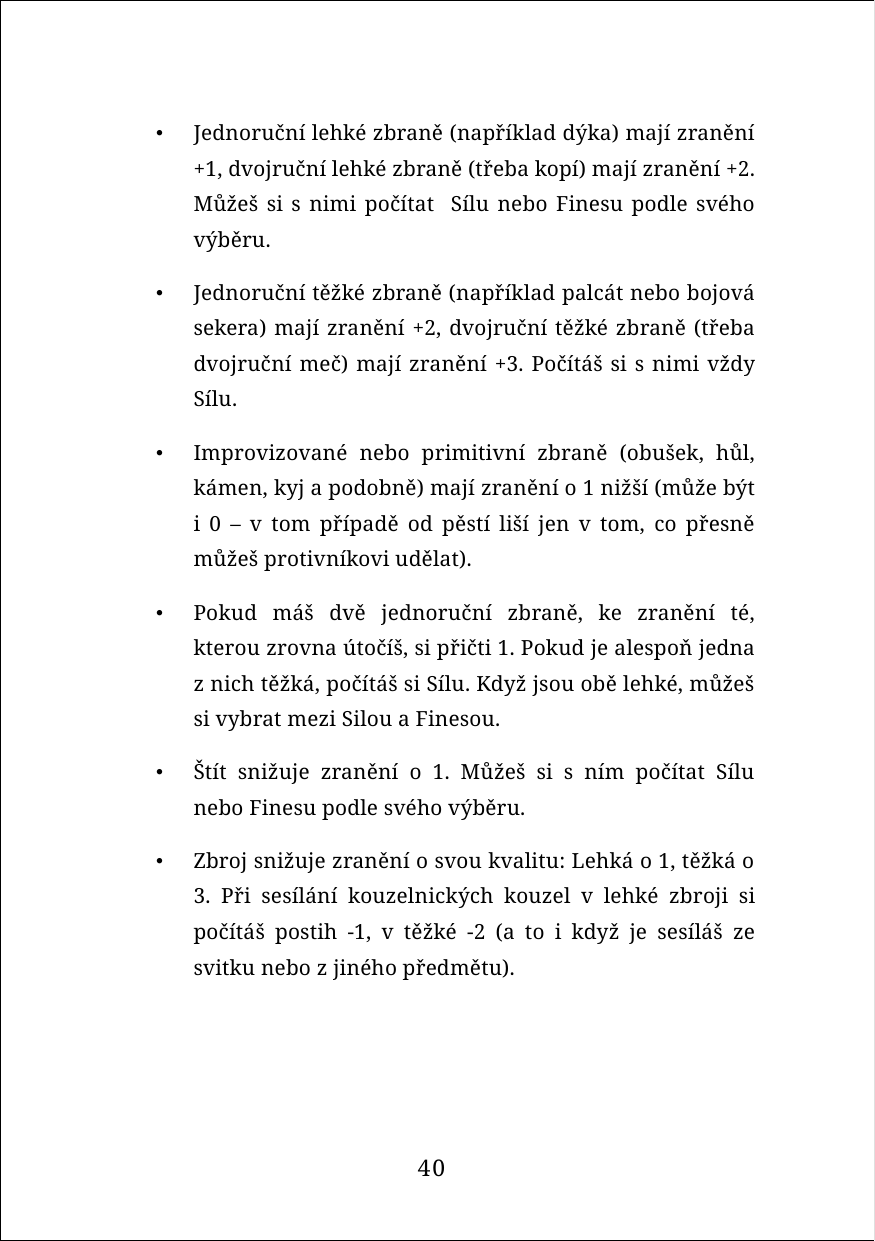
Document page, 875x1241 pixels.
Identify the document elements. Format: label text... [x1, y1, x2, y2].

list Jednoruční těžké zbraně (například palcát nebo bojová sekera) mají zranění +2, dvojruční těžké zbraně (třeba dvojruční meč) mají zranění +3. Počítáš si s nimi vždy Sílu. [156, 278, 756, 413]
list Štít snižuje zranění o 1. Můžeš si s ním počítat Sílu nebo Finesu podle svého výběru. [156, 757, 756, 821]
list Jednoruční lehké zbraně (například dýka) mají zranění +1, dvojruční lehké zbraně (třeba kopí) mají zranění +2. Můžeš si s nimi počítat Sílu nebo Finesu podle svého výběru. [156, 118, 756, 253]
list Zbroj snižuje zranění o svou kvalitu: Lehká o 1, těžká o 3. Při sesílání kouzelnických kouzel v lehké zbroji si počítáš postih -1, v těžké -2 (a to i když je sesíláš ze svitku nebo z jiného předmětu). [156, 846, 756, 981]
list Pokud máš dvě jednoruční zbraně, ke zranění té, kterou zrovna útočíš, si přičti 1. Pokud je alespoň jedna z nich těžká, počítáš si Sílu. Když jsou obě lehké, můžeš si vybrat mezi Silou a Finesou. [156, 598, 756, 733]
list Improvizované nebo primitivní zbraně (obušek, hůl, kámen, kyj a podobně) mají zranění o 1 nižší (může být i 0 – v tom případě od pěstí liší jen v tom, co přesně můžeš protivníkovi udělat). [156, 438, 756, 573]
